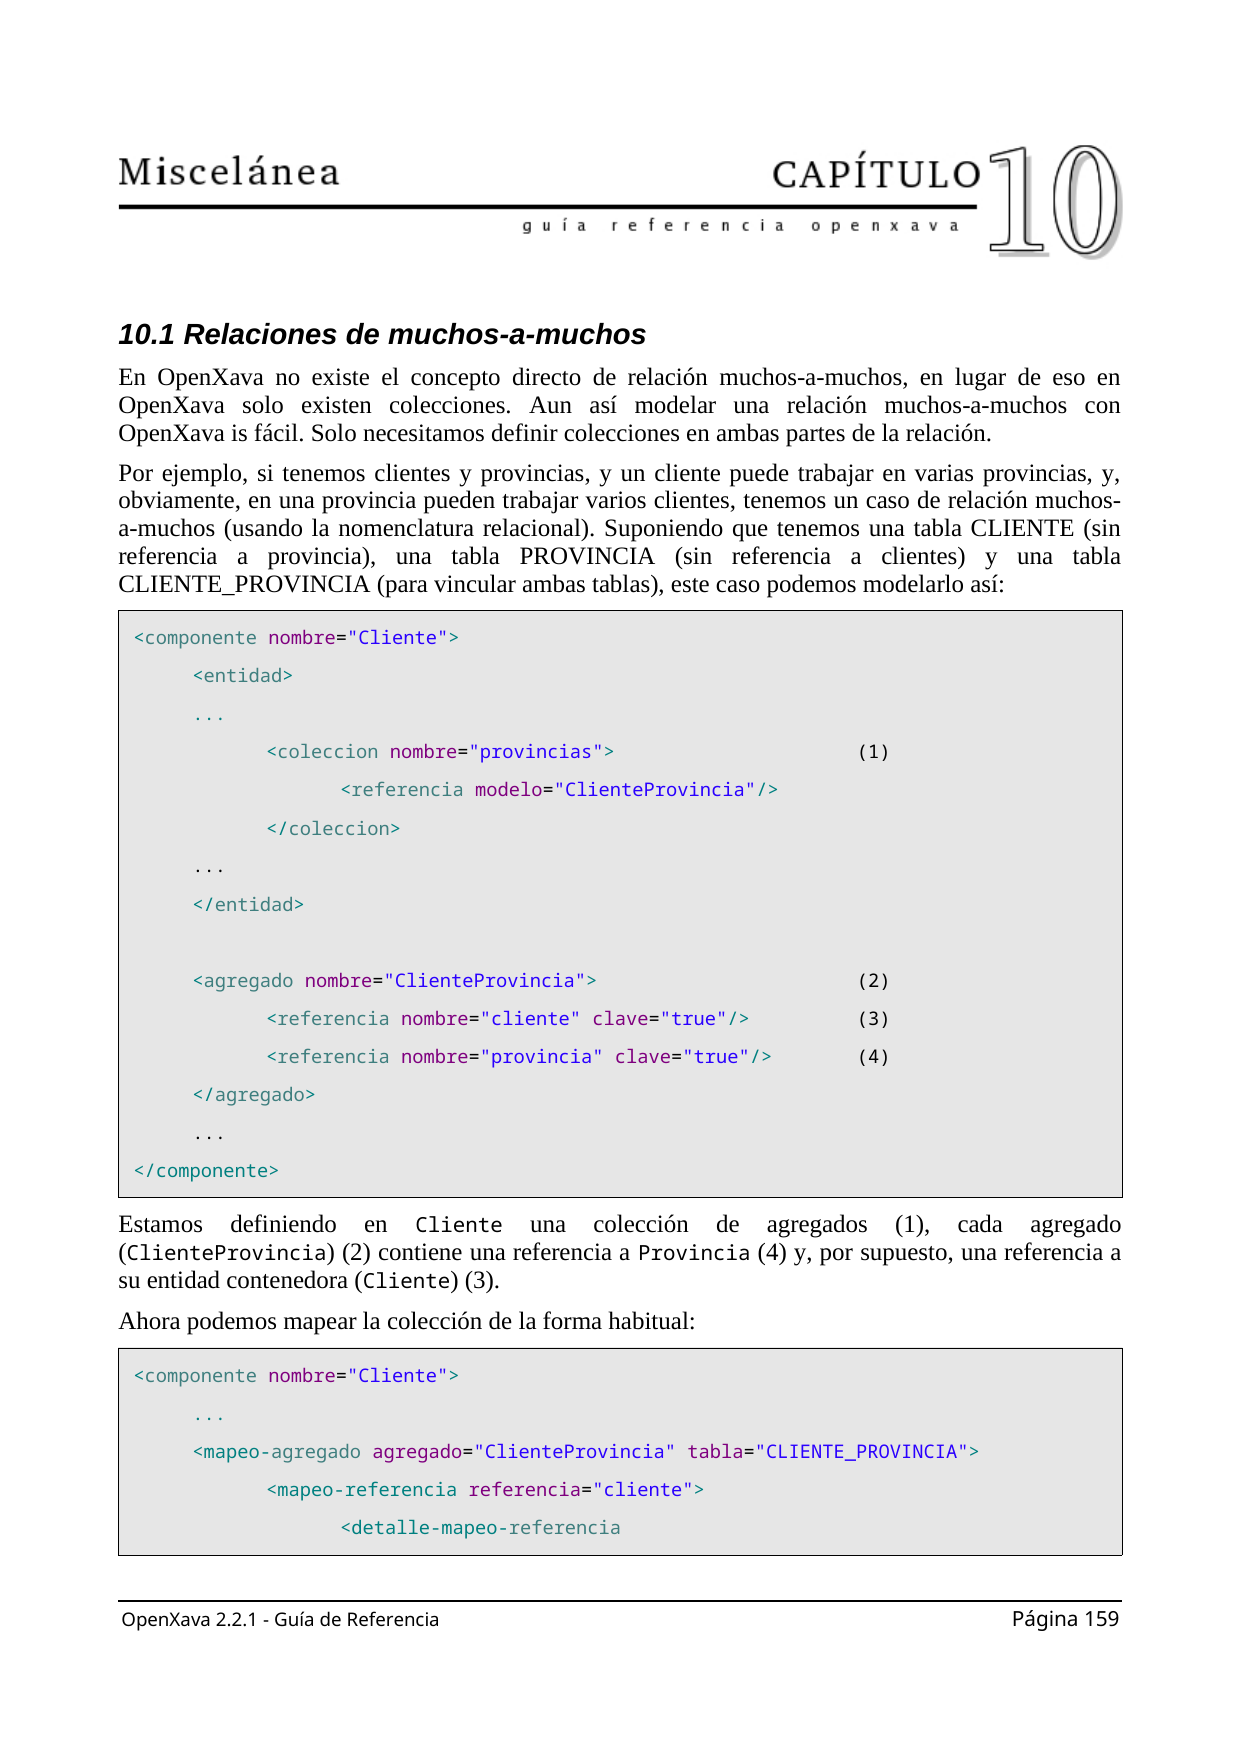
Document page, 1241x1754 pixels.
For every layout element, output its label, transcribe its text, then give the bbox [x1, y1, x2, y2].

text <referencia modelo="ClienteProvincia"/> [119, 762, 1122, 800]
text ... [119, 1104, 1122, 1142]
subtitle Miscelánea [118, 289, 1122, 293]
text </agregado> [119, 1066, 1122, 1104]
text ... [119, 1385, 1122, 1423]
text Ahora podemos mapear la colección de la forma habitual: [118, 1307, 1122, 1335]
text </entidad> [119, 876, 1122, 914]
text <referencia nombre="cliente" clave="true"/> (3) [119, 990, 1122, 1028]
text <mapeo-agregado agregado="ClienteProvincia" tabla="CLIENTE_PROVINCIA"> [119, 1423, 1122, 1461]
text En OpenXava no existe el concepto directo de relación muchos-a-muchos, en lugar de eso en OpenXava solo existen colecciones. Aun así modelar una relación muchos-a-muchos con OpenXava is fácil. Solo necesitamos definir colecciones en ambas partes de la relación. [118, 363, 1122, 446]
subtitle Relaciones de muchos-a-muchos [118, 318, 1122, 351]
text </coleccion> [119, 800, 1122, 838]
text Por ejemplo, si tenemos clientes y provincias, y un cliente puede trabajar en varias provincias, y, obviamente, en una provincia pueden trabajar varios clientes, tenemos un caso de relación muchos-a-muchos (usando la nomenclatura relacional). Suponiendo que tenemos una tabla CLIENTE (sin referencia a provincia), una tabla PROVINCIA (sin referencia a clientes) y una tabla CLIENTE_PROVINCIA (para vincular ambas tablas), este caso podemos modelarlo así: [118, 459, 1122, 597]
text Estamos definiendo en Cliente una colección de agregados (1), cada agregado (ClienteProvincia) (2) contiene una referencia a Provincia (4) y, por supuesto, una referencia a su entidad contenedora (Cliente) (3). [118, 1210, 1122, 1295]
picture [118, 118, 1123, 289]
text ... [119, 838, 1122, 876]
text <entidad> [119, 648, 1122, 686]
text <componente nombre="Cliente"> [119, 1349, 1122, 1385]
text <componente nombre="Cliente"> [119, 611, 1122, 648]
text <mapeo-referencia referencia="cliente"> [119, 1461, 1122, 1499]
text <coleccion nombre="provincias"> (1) [119, 724, 1122, 762]
text <agregado nombre="ClienteProvincia"> (2) [119, 952, 1122, 990]
text ... [119, 686, 1122, 724]
text <referencia nombre="provincia" clave="true"/> (4) [119, 1028, 1122, 1066]
text <detalle-mapeo-referencia [119, 1499, 1122, 1555]
text </componente> [119, 1142, 1122, 1197]
